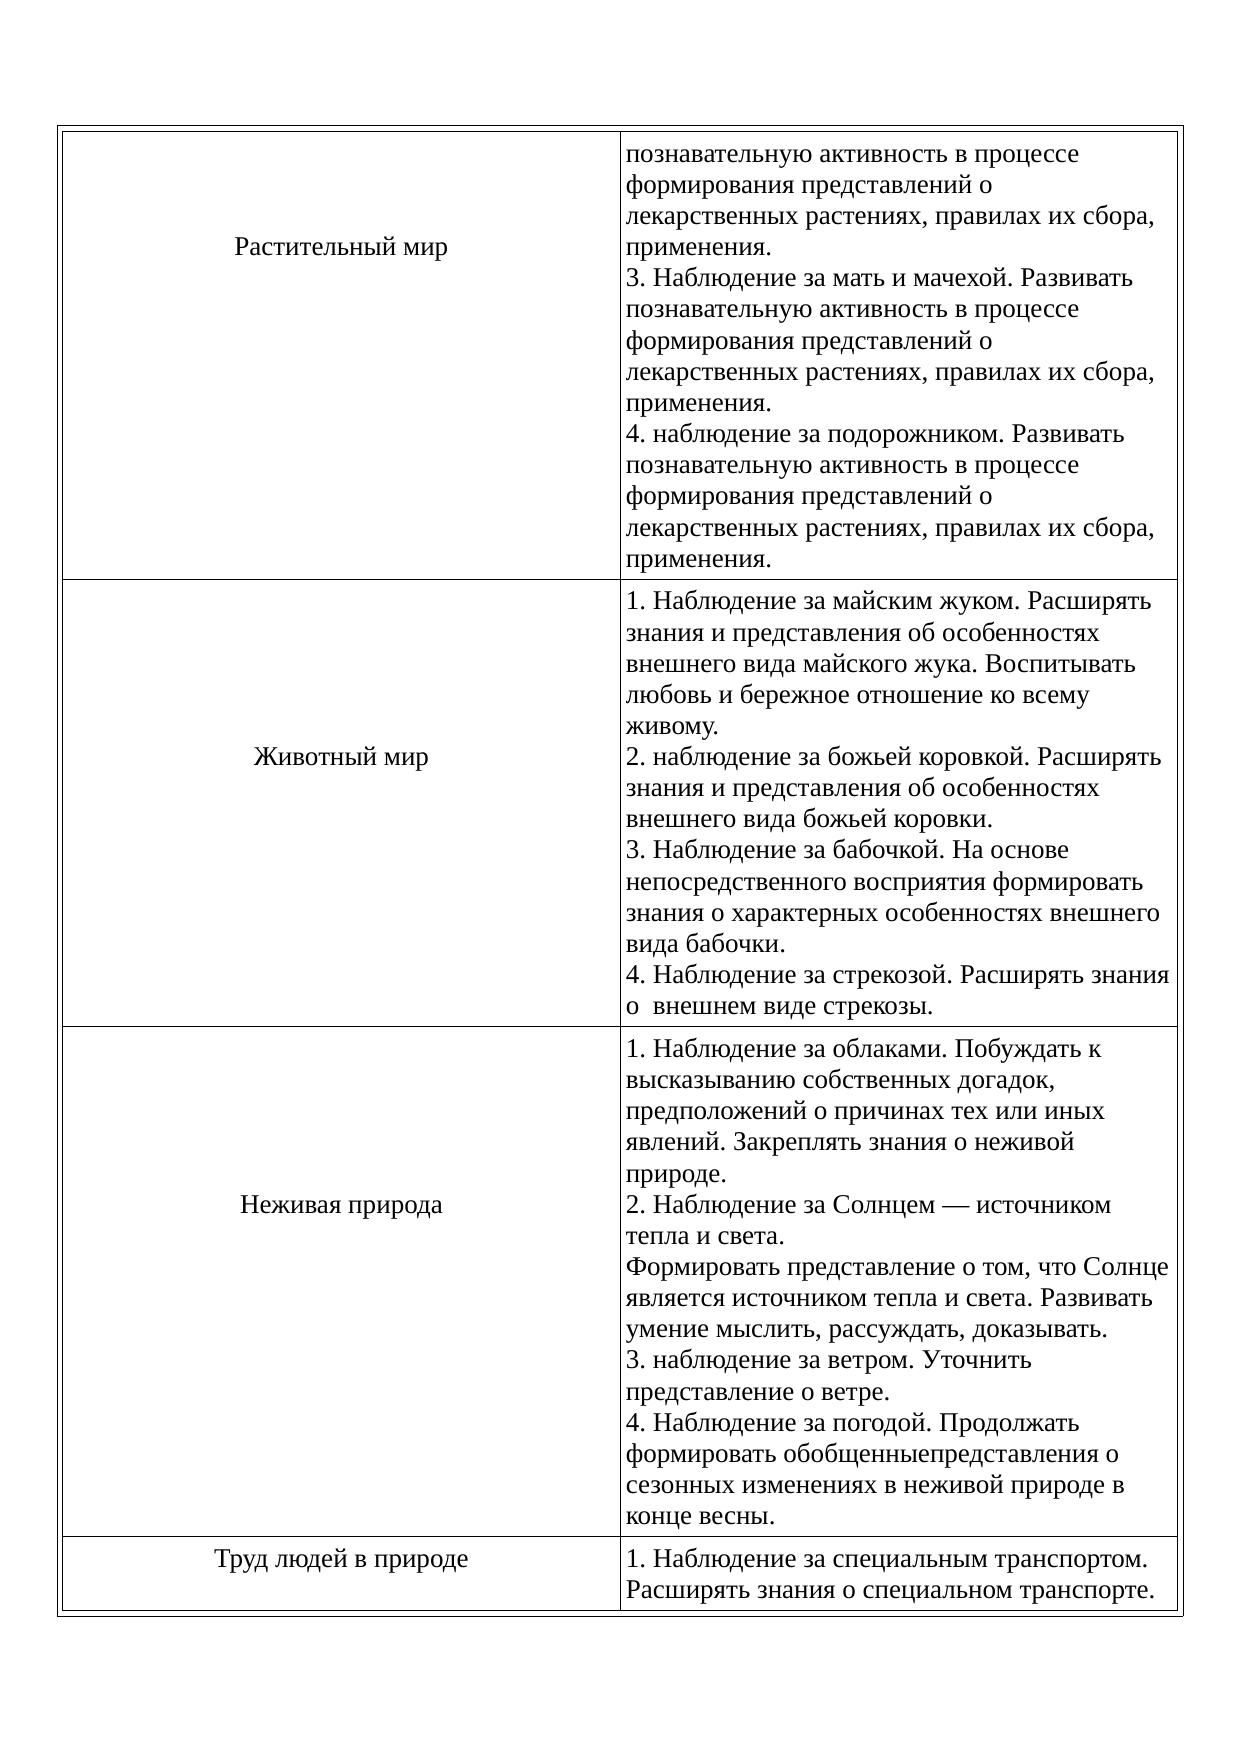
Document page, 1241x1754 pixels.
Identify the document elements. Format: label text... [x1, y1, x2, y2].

table_header [58, 126, 1183, 1616]
table_cell 1. Наблюдение за облаками. Побуждать к высказыванию собственных догадок, предположений о причинах тех или иных явлений. Закреплять знания о неживой природе. 2. Наблюдение за Солнцем — источником тепла и света. Формировать представление о том, что Солнце является источником тепла и света. Развивать умение мыслить, рассуждать, доказывать. 3. наблюдение за ветром. Уточнить представление о ветре. 4. Наблюдение за погодой. Продолжать формировать обобщенныепредставления о сезонных изменениях в неживой природе в конце весны. [621, 1027, 1177, 1536]
table_cell Труд людей в природе [63, 1537, 620, 1610]
table_cell познавательную активность в процессе формирования представлений о лекарственных растениях, правилах их сбора, применения. 3. Наблюдение за мать и мачехой. Развивать познавательную активность в процессе формирования представлений о лекарственных растениях, правилах их сбора, применения. 4. наблюдение за подорожником. Развивать познавательную активность в процессе формирования представлений о лекарственных растениях, правилах их сбора, применения. [621, 132, 1177, 579]
table_cell Неживая природа [63, 1027, 620, 1536]
table_cell 1. Наблюдение за майским жуком. Расширять знания и представления об особенностях внешнего вида майского жука. Воспитывать любовь и бережное отношение ко всему живому. 2. наблюдение за божьей коровкой. Расширять знания и представления об особенностях внешнего вида божьей коровки. 3. Наблюдение за бабочкой. На основе непосредственного восприятия формировать знания о характерных особенностях внешнего вида бабочки. 4. Наблюдение за стрекозой. Расширять знания о внешнем виде стрекозы. [621, 580, 1177, 1026]
table_cell 1. Наблюдение за специальным транспортом. Расширять знания о специальном транспорте. [621, 1537, 1177, 1610]
table_cell Растительный мир [63, 132, 620, 579]
table_cell Животный мир [63, 580, 620, 1026]
